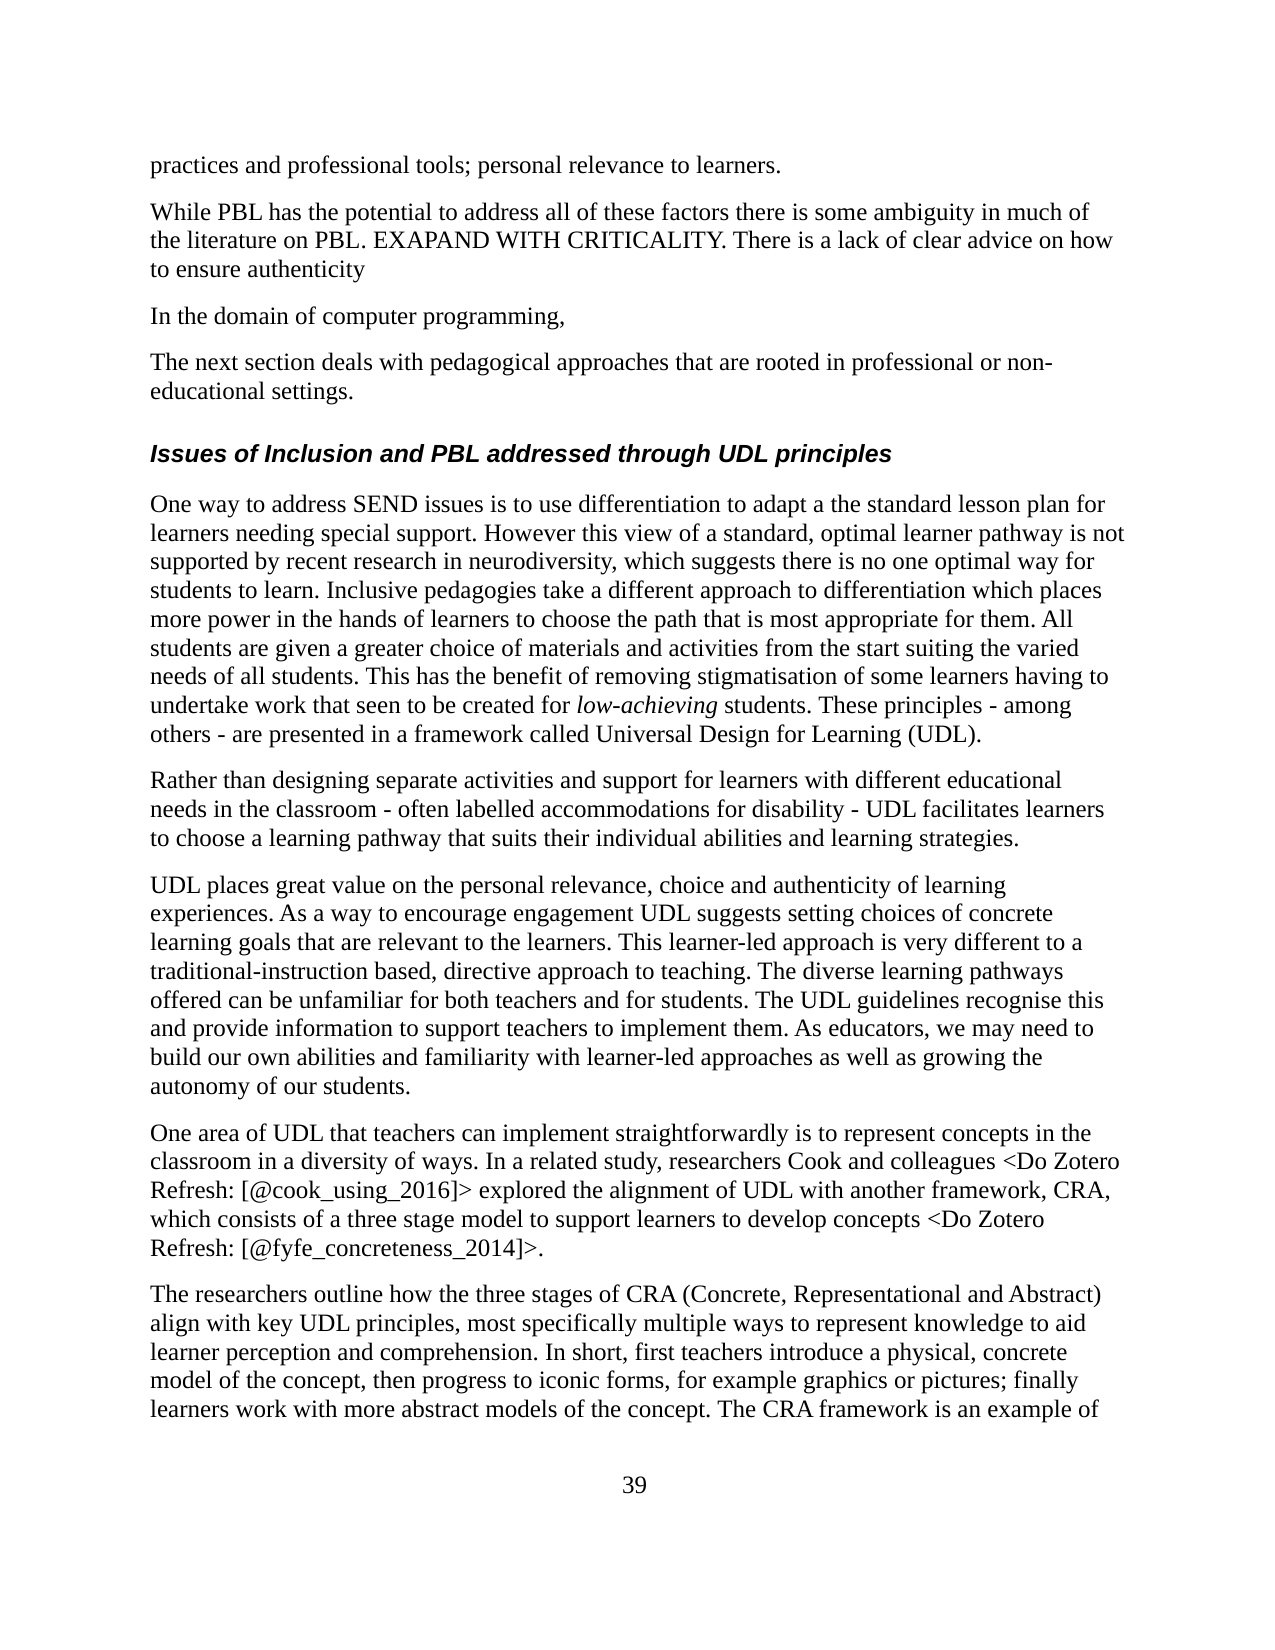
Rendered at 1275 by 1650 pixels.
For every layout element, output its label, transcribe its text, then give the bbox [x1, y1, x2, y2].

text The next section deals with pedagogical approaches that are rooted in professional or non-educational settings. [150, 347, 1125, 405]
text While PBL has the potential to address all of these factors there is some ambiguity in much of the literature on PBL. EXAPAND WITH CRITICALITY. There is a lack of clear advice on how to ensure authenticity [150, 197, 1125, 283]
text In the domain of computer programming, [150, 301, 1125, 329]
text UDL places great value on the personal relevance, choice and authenticity of learning experiences. As a way to encourage engagement UDL suggests setting choices of concrete learning goals that are relevant to the learners. This learner-led approach is very different to a traditional-instruction based, directive approach to teaching. The diverse learning pathways offered can be unfamiliar for both teachers and for students. The UDL guidelines recognise this and provide information to support teachers to implement them. As educators, we may need to build our own abilities and familiarity with learner-led approaches as well as growing the autonomy of our students. [150, 870, 1125, 1100]
text Rather than designing separate activities and support for learners with different educational needs in the classroom - often labelled accommodations for disability - UDL facilitates learners to choose a learning pathway that suits their individual abilities and learning strategies. [150, 766, 1125, 852]
text One area of UDL that teachers can implement straightforwardly is to represent concepts in the classroom in a diversity of ways. In a related study, researchers Cook and colleagues <Do Zotero Refresh: [@cook_using_2016]> explored the alignment of UDL with another framework, CRA, which consists of a three stage model to support learners to develop concepts <Do Zotero Refresh: [@fyfe_concreteness_2014]>. [150, 1118, 1125, 1261]
subtitle Issues of Inclusion and PBL addressed through UDL principles [150, 439, 1125, 467]
text practices and professional tools; personal relevance to learners. [150, 150, 1125, 179]
text The researchers outline how the three stages of CRA (Concrete, Representational and Abstract) align with key UDL principles, most specifically multiple ways to represent knowledge to aid learner perception and comprehension. In short, first teachers introduce a physical, concrete model of the concept, then progress to iconic forms, for example graphics or pictures; finally learners work with more abstract models of the concept. The CRA framework is an example of [150, 1279, 1125, 1423]
text One way to address SEND issues is to use differentiation to adapt a the standard lesson plan for learners needing special support. However this view of a standard, optimal learner pathway is not supported by recent research in neurodiversity, which suggests there is no one optimal way for students to learn. Inclusive pedagogies take a different approach to differentiation which places more power in the hands of learners to choose the path that is most appropriate for them. All students are given a greater choice of materials and activities from the start suiting the varied needs of all students. This has the benefit of removing stigmatisation of some learners having to undertake work that seen to be created for low-achieving students. These principles - among others - are presented in a framework called Universal Design for Learning (UDL). [150, 489, 1125, 748]
